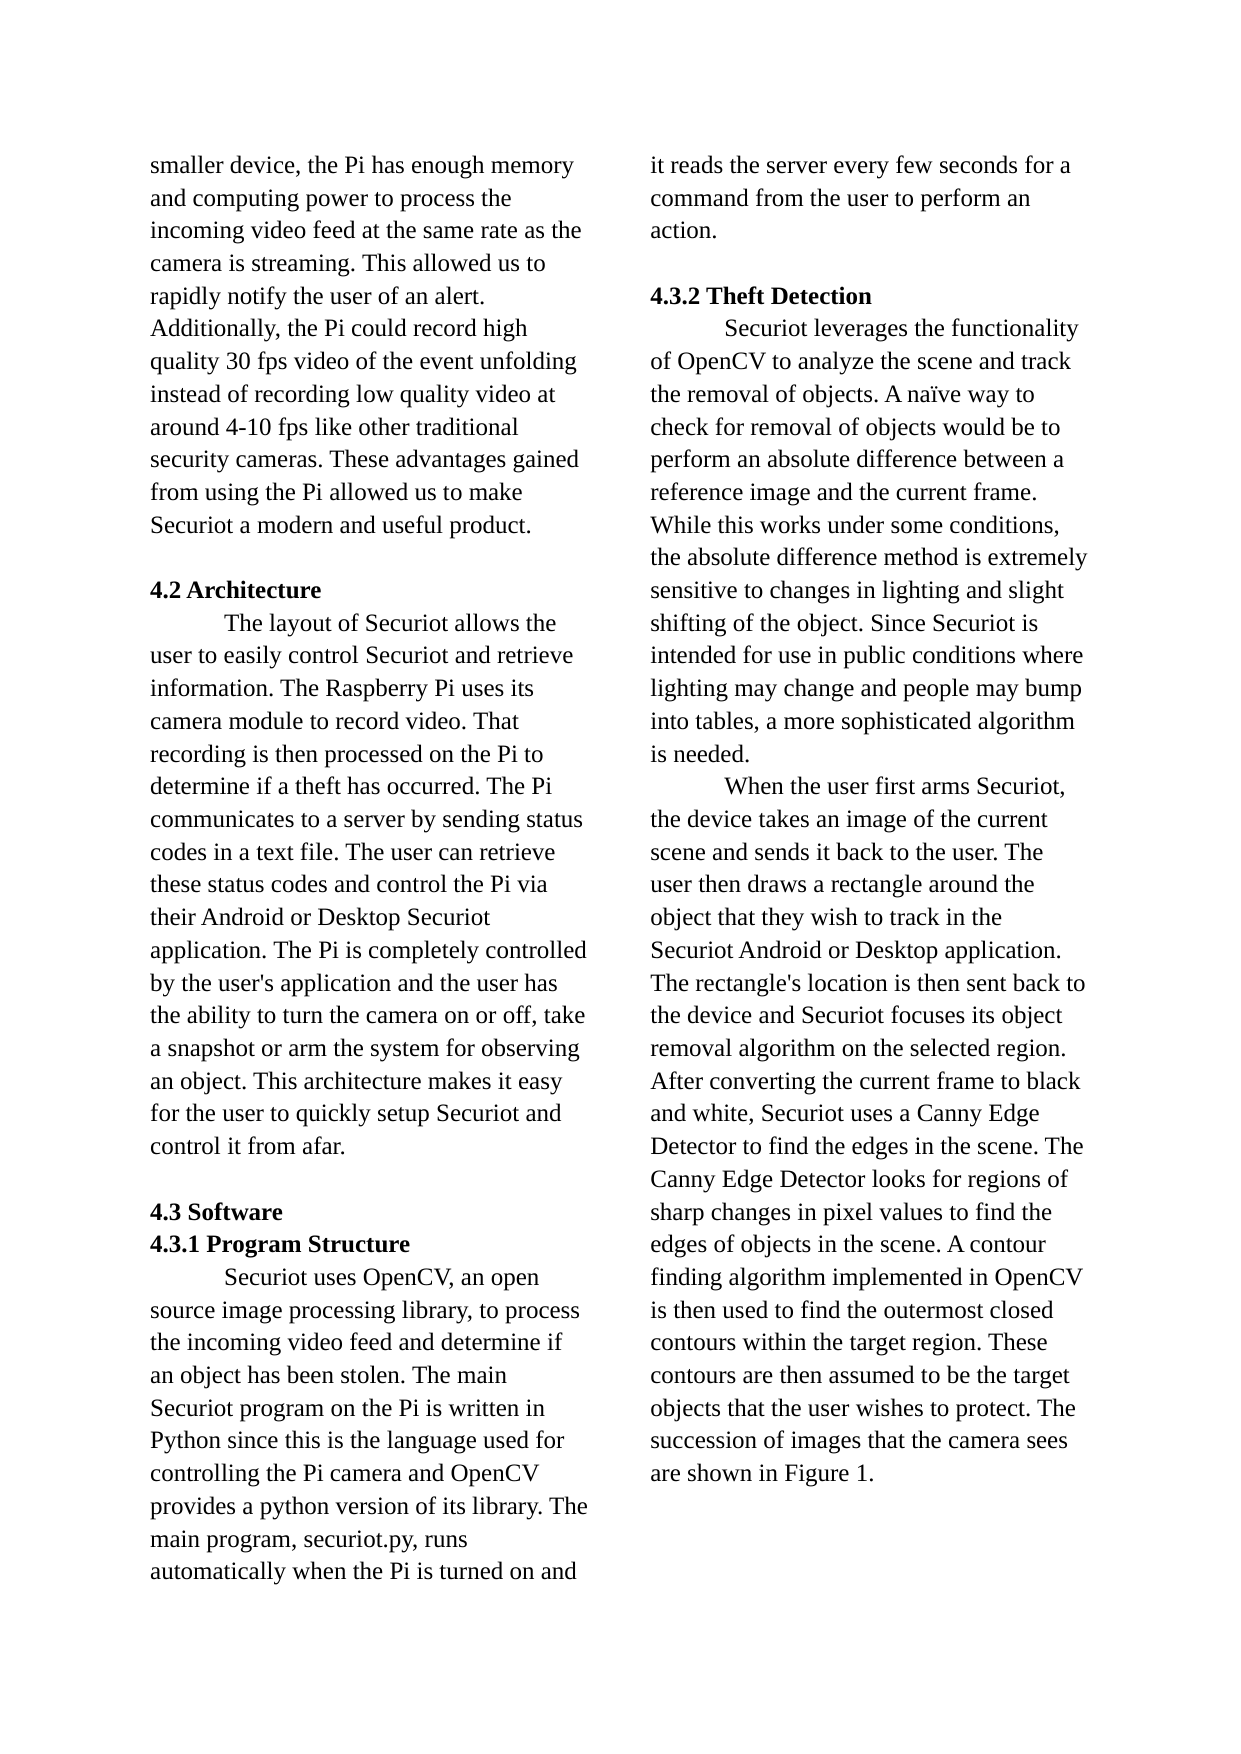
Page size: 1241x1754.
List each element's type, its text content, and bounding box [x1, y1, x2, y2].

text When the user first arms Securiot, the device takes an image of the current scene and sends it back to the user. The user then draws a rectangle around the object that they wish to track in the Securiot Android or Desktop application. The rectangle's location is then sent back to the device and Securiot focuses its object removal algorithm on the selected region. After converting the current frame to black and white, Securiot uses a Canny Edge Detector to find the edges in the scene. The Canny Edge Detector looks for regions of sharp changes in pixel values to find the edges of objects in the scene. A contour finding algorithm implemented in OpenCV is then used to find the outermost closed contours within the target region. These contours are then assumed to be the target objects that the user wishes to protect. The succession of images that the camera sees are shown in Figure 1. [650, 771, 1091, 1487]
text Securiot uses OpenCV, an open source image processing library, to process the incoming video feed and determine if an object has been stolen. The main Securiot program on the Pi is written in Python since this is the language used for controlling the Pi camera and OpenCV provides a python version of its library. The main program, securiot.py, runs automatically when the Pi is turned on and [150, 1262, 590, 1585]
text 4.3.2 Theft Detection [650, 281, 1091, 309]
text smaller device, the Pi has enough memory and computing power to process the incoming video feed at the same rate as the camera is streaming. This allowed us to rapidly notify the user of an alert. Additionally, the Pi could record high quality 30 fps video of the event unfolding instead of recording low quality video at around 4-10 fps like other traditional security cameras. These advantages gained from using the Pi allowed us to make Securiot a modern and useful product. [150, 150, 590, 538]
text it reads the server every few seconds for a command from the user to perform an action. [650, 150, 1091, 244]
text 4.3 Software [150, 1197, 590, 1225]
text The layout of Securiot allows the user to easily control Securiot and retrieve information. The Raspberry Pi uses its camera module to record video. That recording is then processed on the Pi to determine if a theft has occurred. The Pi communicates to a server by sending status codes in a text file. The user can retrieve these status codes and control the Pi via their Android or Desktop Securiot application. The Pi is completely controlled by the user's application and the user has the ability to turn the camera on or off, take a snapshot or arm the system for observing an object. This architecture makes it easy for the user to quickly setup Securiot and control it from afar. [150, 608, 590, 1160]
text 4.3.1 Program Structure [150, 1229, 590, 1258]
text Securiot leverages the functionality of OpenCV to analyze the scene and track the removal of objects. A naïve way to check for removal of objects would be to perform an absolute difference between a reference image and the current frame. While this works under some conditions, the absolute difference method is extremely sensitive to changes in lighting and slight shifting of the object. Since Securiot is intended for use in public conditions where lighting may change and people may bump into tables, a more sophisticated algorithm is needed. [650, 313, 1091, 767]
text 4.2 Architecture [150, 575, 590, 604]
